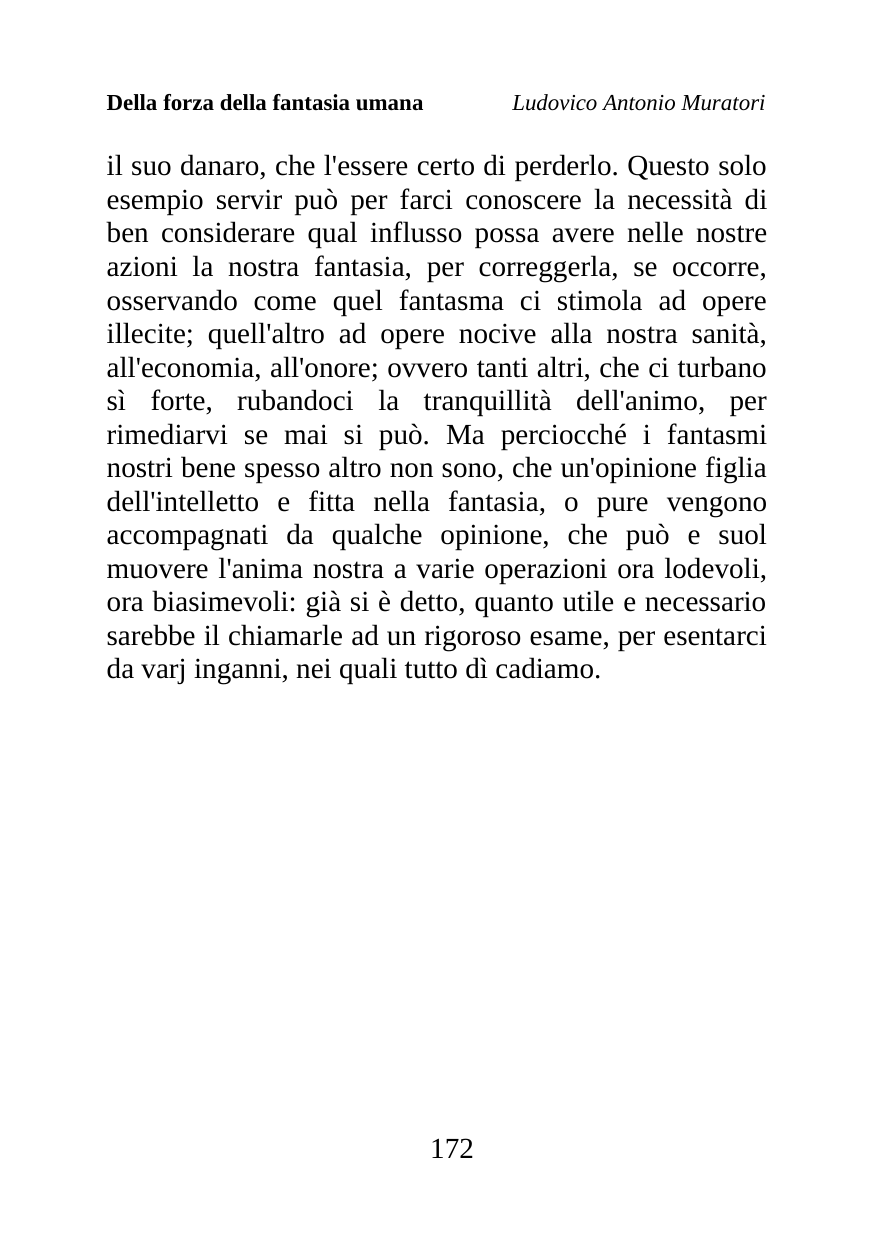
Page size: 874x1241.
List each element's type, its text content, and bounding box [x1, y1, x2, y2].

text il suo danaro, che l'essere certo di perderlo. Questo solo esempio servir può per farci conoscere la necessità di ben considerare qual influsso possa avere nelle nostre azioni la nostra fantasia, per correggerla, se occorre, osservando come quel fantasma ci stimola ad opere illecite; quell'altro ad opere nocive alla nostra sanità, all'economia, all'onore; ovvero tanti altri, che ci turbano sì forte, rubandoci la tranquillità dell'animo, per rimediarvi se mai si può. Ma perciocché i fantasmi nostri bene spesso altro non sono, che un'opinione figlia dell'intelletto e fitta nella fantasia, o pure vengono accompagnati da qualche opinione, che può e suol muovere l'anima nostra a varie operazioni ora lodevoli, ora biasimevoli: già si è detto, quanto utile e necessario sarebbe il chiamarle ad un rigoroso esame, per esentarci da varj inganni, nei quali tutto dì cadiamo. [106, 148, 768, 685]
